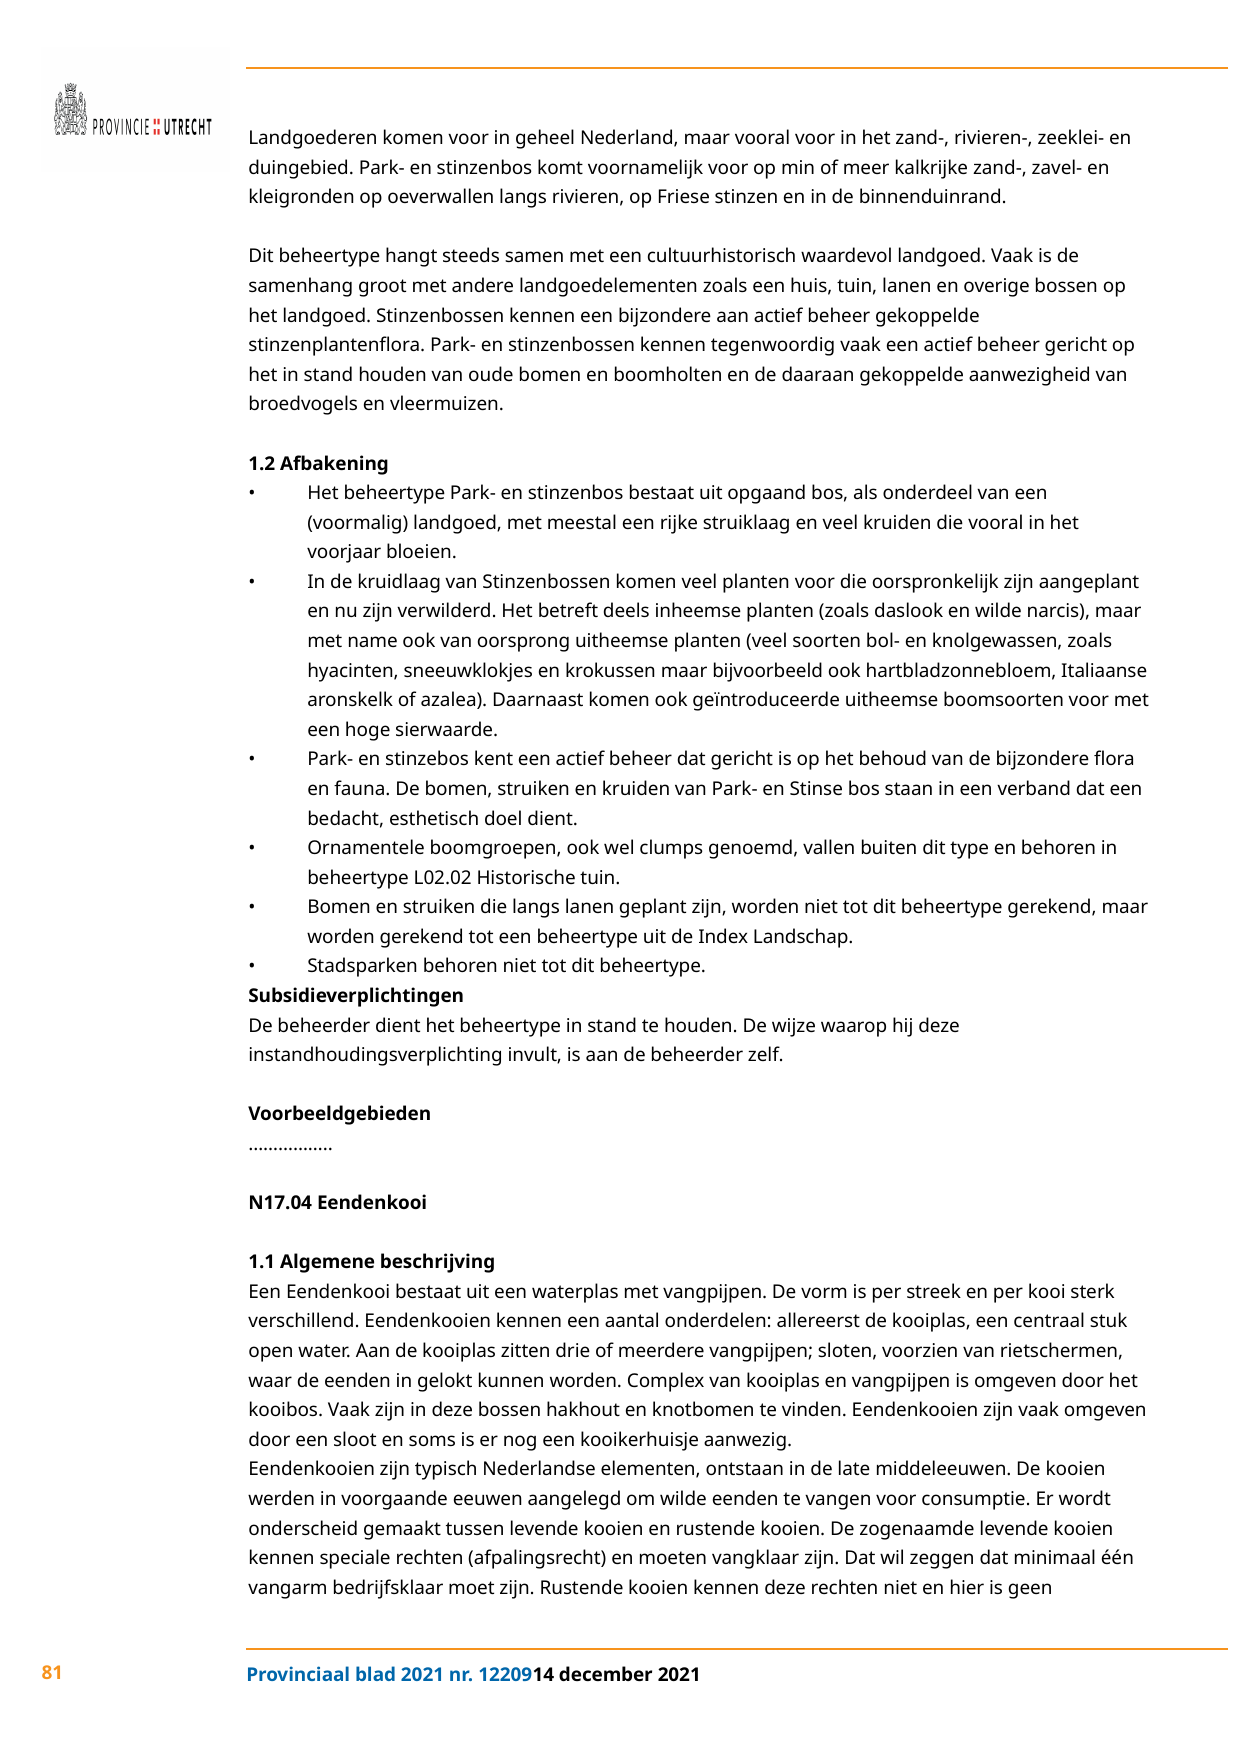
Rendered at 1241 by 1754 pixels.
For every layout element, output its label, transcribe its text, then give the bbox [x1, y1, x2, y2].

text Subsidieverplichtingen [248, 982, 1152, 1008]
list Het beheertype Park- en stinzenbos bestaat uit opgaand bos, als onderdeel van een (voormalig) landgoed, met meestal een rijke struiklaag en veel kruiden die vooral in het voorjaar bloeien. [248, 479, 1152, 564]
text N17.04 Eendenkooi [248, 1189, 1152, 1215]
text 1.2 Afbakening [248, 450, 1152, 476]
text De beheerder dient het beheertype in stand te houden. De wijze waarop hij deze instandhoudingsverplichting invult, is aan de beheerder zelf. [248, 1012, 1152, 1067]
text …………….. [248, 1130, 1152, 1156]
text 1.1 Algemene beschrijving [248, 1248, 1152, 1274]
list In de kruidlaag van Stinzenbossen komen veel planten voor die oorspronkelijk zijn aangeplant en nu zijn verwilderd. Het betreft deels inheemse planten (zoals daslook en wilde narcis), maar met name ook van oorsprong uitheemse planten (veel soorten bol- en knolgewassen, zoals hyacinten, sneeuwklokjes en krokussen maar bijvoorbeeld ook hartbladzonnebloem, Italiaanse aronskelk of azalea). Daarnaast komen ook geïntroduceerde uitheemse boomsoorten voor met een hoge sierwaarde. [248, 568, 1152, 742]
text Een Eendenkooi bestaat uit een waterplas met vangpijpen. De vorm is per streek en per kooi sterk verschillend. Eendenkooien kennen een aantal onderdelen: allereerst de kooiplas, een centraal stuk open water. Aan de kooiplas zitten drie of meerdere vangpijpen; sloten, voorzien van rietschermen, waar de eenden in gelokt kunnen worden. Complex van kooiplas en vangpijpen is omgeven door het kooibos. Vaak zijn in deze bossen hakhout en knotbomen te vinden. Eendenkooien zijn vaak omgeven door een sloot en soms is er nog een kooikerhuisje aanwezig. [248, 1278, 1152, 1452]
text Landgoederen komen voor in geheel Nederland, maar vooral voor in het zand-, rivieren-, zeeklei- en duingebied. Park- en stinzenbos komt voornamelijk voor op min of meer kalkrijke zand-, zavel- en kleigronden op oeverwallen langs rivieren, op Friese stinzen en in de binnenduinrand. [248, 124, 1152, 209]
list Bomen en struiken die langs lanen geplant zijn, worden niet tot dit beheertype gerekend, maar worden gerekend tot een beheertype uit de Index Landschap. [248, 893, 1152, 949]
picture [41, 47, 231, 172]
text Dit beheertype hangt steeds samen met een cultuurhistorisch waardevol landgoed. Vaak is de samenhang groot met andere landgoedelementen zoals een huis, tuin, lanen en overige bossen op het landgoed. Stinzenbossen kennen een bijzondere aan actief beheer gekoppelde stinzenplantenflora. Park- en stinzenbossen kennen tegenwoordig vaak een actief beheer gericht op het in stand houden van oude bomen en boomholten en de daaraan gekoppelde aanwezigheid van broedvogels en vleermuizen. [248, 243, 1152, 416]
list Ornamentele boomgroepen, ook wel clumps genoemd, vallen buiten dit type en behoren in beheertype L02.02 Historische tuin. [248, 834, 1152, 890]
text Voorbeeldgebieden [248, 1101, 1152, 1126]
list Stadsparken behoren niet tot dit beheertype. [248, 953, 1152, 978]
list Park- en stinzebos kent een actief beheer dat gericht is op het behoud van de bijzondere flora en fauna. De bomen, struiken en kruiden van Park- en Stinse bos staan in een verband dat een bedacht, esthetisch doel dient. [248, 746, 1152, 831]
text Eendenkooien zijn typisch Nederlandse elementen, ontstaan in de late middeleeuwen. De kooien werden in voorgaande eeuwen aangelegd om wilde eenden te vangen voor consumptie. Er wordt onderscheid gemaakt tussen levende kooien en rustende kooien. De zogenaamde levende kooien kennen speciale rechten (afpalingsrecht) en moeten vangklaar zijn. Dat wil zeggen dat minimaal één vangarm bedrijfsklaar moet zijn. Rustende kooien kennen deze rechten niet en hier is geen [248, 1456, 1152, 1600]
